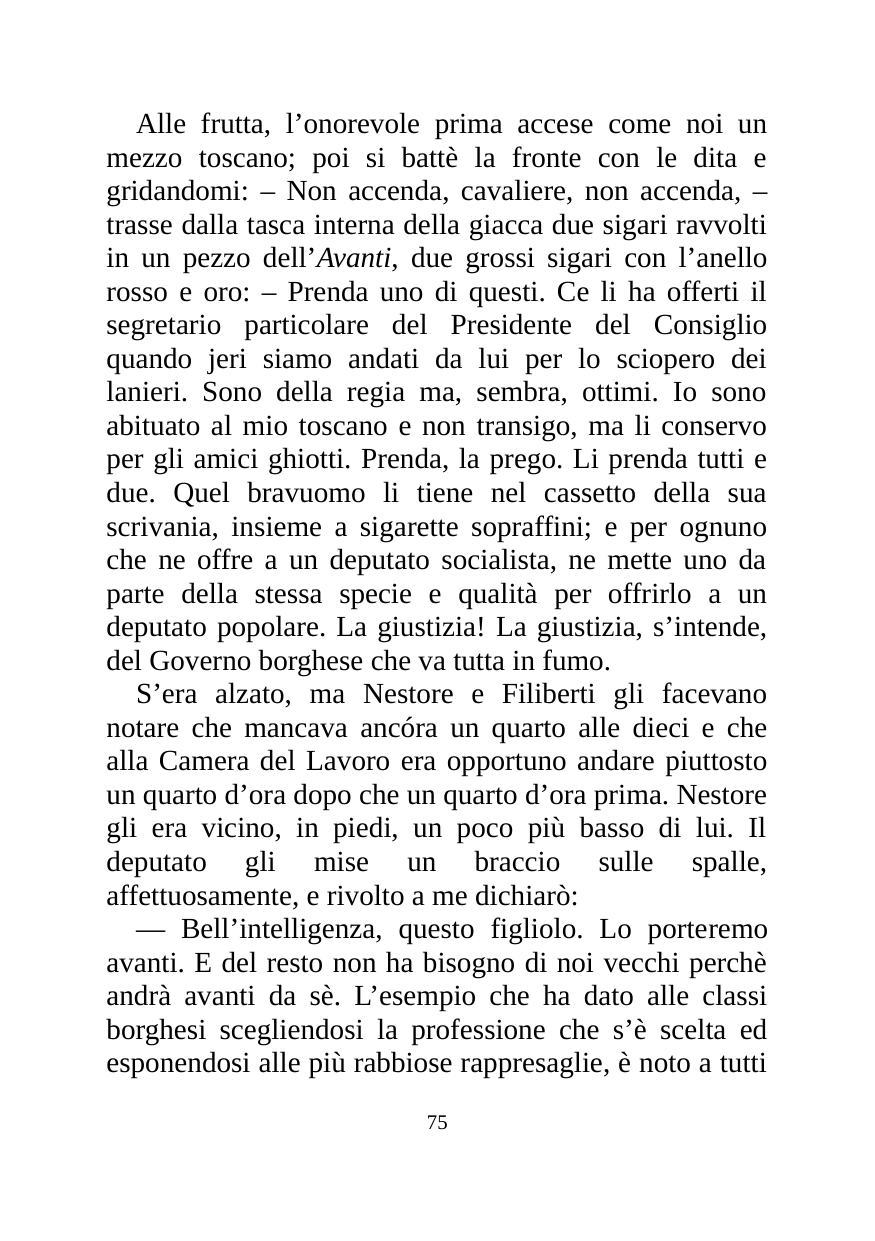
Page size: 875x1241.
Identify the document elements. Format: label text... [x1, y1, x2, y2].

text Alle frutta, l’onorevole prima accese come noi un mezzo toscano; poi si battè la fronte con le dita e gridandomi: – Non accenda, cavaliere, non accenda, – trasse dalla tasca interna della giacca due sigari ravvolti in un pezzo dell’Avanti, due grossi sigari con l’anello rosso e oro: – Prenda uno di questi. Ce li ha offerti il segretario particolare del Presidente del Consiglio quando jeri siamo andati da lui per lo sciopero dei lanieri. Sono della regia ma, sembra, ottimi. Io sono abituato al mio toscano e non transigo, ma li conservo per gli amici ghiotti. Prenda, la prego. Li prenda tutti e due. Quel bravuomo li tiene nel cassetto della sua scrivania, insieme a sigarette sopraffini; e per ognuno che ne offre a un deputato socialista, ne mette uno da parte della stessa specie e qualità per offrirlo a un deputato popolare. La giustizia! La giustizia, s’intende, del Governo borghese che va tutta in fumo. [106, 106, 768, 676]
text S’era alzato, ma Nestore e Filiberti gli facevano notare che mancava ancóra un quarto alle dieci e che alla Camera del Lavoro era opportuno andare piuttosto un quarto d’ora dopo che un quarto d’ora prima. Nestore gli era vicino, in piedi, un poco più basso di lui. Il deputato gli mise un braccio sulle spalle, affettuosamente, e rivolto a me dichiarò: [106, 676, 768, 911]
text — Bell’intelligenza, questo figliolo. Lo porteremo avanti. E del resto non ha bisogno di noi vecchi perchè andrà avanti da sè. L’esempio che ha dato alle classi borghesi scegliendosi la professione che s’è scelta ed esponendosi alle più rabbiose rappresaglie, è noto a tutti [106, 911, 768, 1079]
